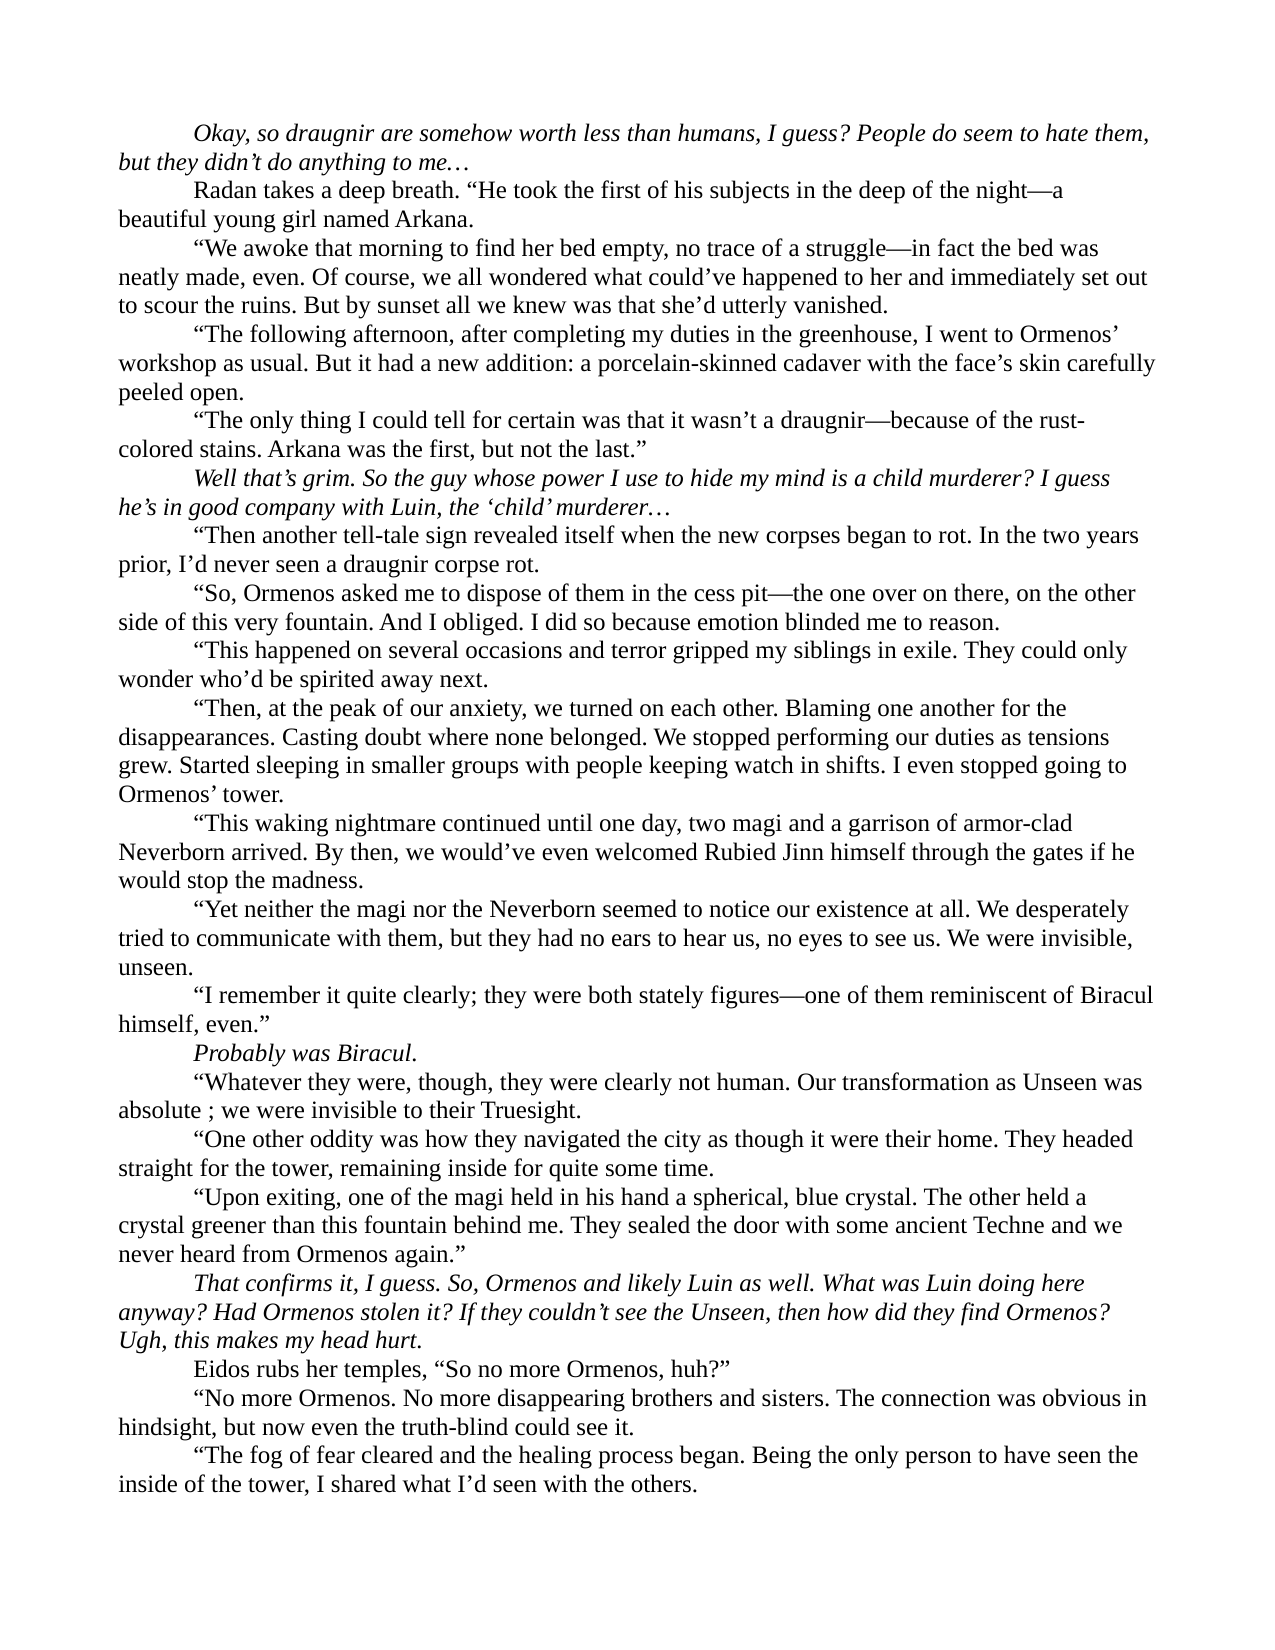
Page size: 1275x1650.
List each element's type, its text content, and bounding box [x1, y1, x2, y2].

text Eidos rubs her temples, “So no more Ormenos, huh?” [118, 1354, 1157, 1383]
text Radan takes a deep breath. “He took the first of his subjects in the deep of the night—a beautiful young girl named Arkana. [118, 176, 1157, 233]
text “I remember it quite clearly; they were both stately figures—one of them reminiscent of Biracul himself, even.” [118, 981, 1157, 1038]
text “Then another tell-tale sign revealed itself when the new corpses began to rot. In the two years prior, I’d never seen a draugnir corpse rot. [118, 521, 1157, 578]
text “Upon exiting, one of the magi held in his hand a spherical, blue crystal. The other held a crystal greener than this fountain behind me. They sealed the door with some ancient Techne and we never heard from Ormenos again.” [118, 1182, 1157, 1268]
text “No more Ormenos. No more disappearing brothers and sisters. The connection was obvious in hindsight, but now even the truth-blind could see it. [118, 1383, 1157, 1441]
text “The following afternoon, after completing my duties in the greenhouse, I went to Ormenos’ workshop as usual. But it had a new addition: a porcelain-skinned cadaver with the face’s skin carefully peeled open. [118, 319, 1157, 406]
text “Whatever they were, though, they were clearly not human. Our transformation as Unseen was absolute ; we were invisible to their Truesight. [118, 1067, 1157, 1124]
text “One other oddity was how they navigated the city as though it were their home. They headed straight for the tower, remaining inside for quite some time. [118, 1124, 1157, 1182]
text Well that’s grim. So the guy whose power I use to hide my mind is a child murderer? I guess he’s in good company with Luin, the ‘child’ murderer… [118, 463, 1157, 521]
text Okay, so draugnir are somehow worth less than humans, I guess? People do seem to hate them, but they didn’t do anything to me… [118, 118, 1157, 176]
text “This happened on several occasions and terror gripped my siblings in exile. They could only wonder who’d be spirited away next. [118, 636, 1157, 693]
text “Then, at the peak of our anxiety, we turned on each other. Blaming one another for the disappearances. Casting doubt where none belonged. We stopped performing our duties as tensions grew. Started sleeping in smaller groups with people keeping watch in shifts. I even stopped going to Ormenos’ tower. [118, 693, 1157, 808]
text “The only thing I could tell for certain was that it wasn’t a draugnir—because of the rust-colored stains. Arkana was the first, but not the last.” [118, 406, 1157, 463]
text “Yet neither the magi nor the Neverborn seemed to notice our existence at all. We desperately tried to communicate with them, but they had no ears to hear us, no eyes to see us. We were invisible, unseen. [118, 894, 1157, 981]
text “This waking nightmare continued until one day, two magi and a garrison of armor-clad Neverborn arrived. By then, we would’ve even welcomed Rubied Jinn himself through the gates if he would stop the madness. [118, 808, 1157, 894]
text “So, Ormenos asked me to dispose of them in the cess pit—the one over on there, on the other side of this very fountain. And I obliged. I did so because emotion blinded me to reason. [118, 578, 1157, 636]
text Probably was Biracul. [118, 1038, 1157, 1067]
text “The fog of fear cleared and the healing process began. Being the only person to have seen the inside of the tower, I shared what I’d seen with the others. [118, 1441, 1157, 1498]
text “We awoke that morning to find her bed empty, no trace of a struggle—in fact the bed was neatly made, even. Of course, we all wondered what could’ve happened to her and immediately set out to scour the ruins. But by sunset all we knew was that she’d utterly vanished. [118, 233, 1157, 319]
text That confirms it, I guess. So, Ormenos and likely Luin as well. What was Luin doing here anyway? Had Ormenos stolen it? If they couldn’t see the Unseen, then how did they find Ormenos? Ugh, this makes my head hurt. [118, 1268, 1157, 1354]
